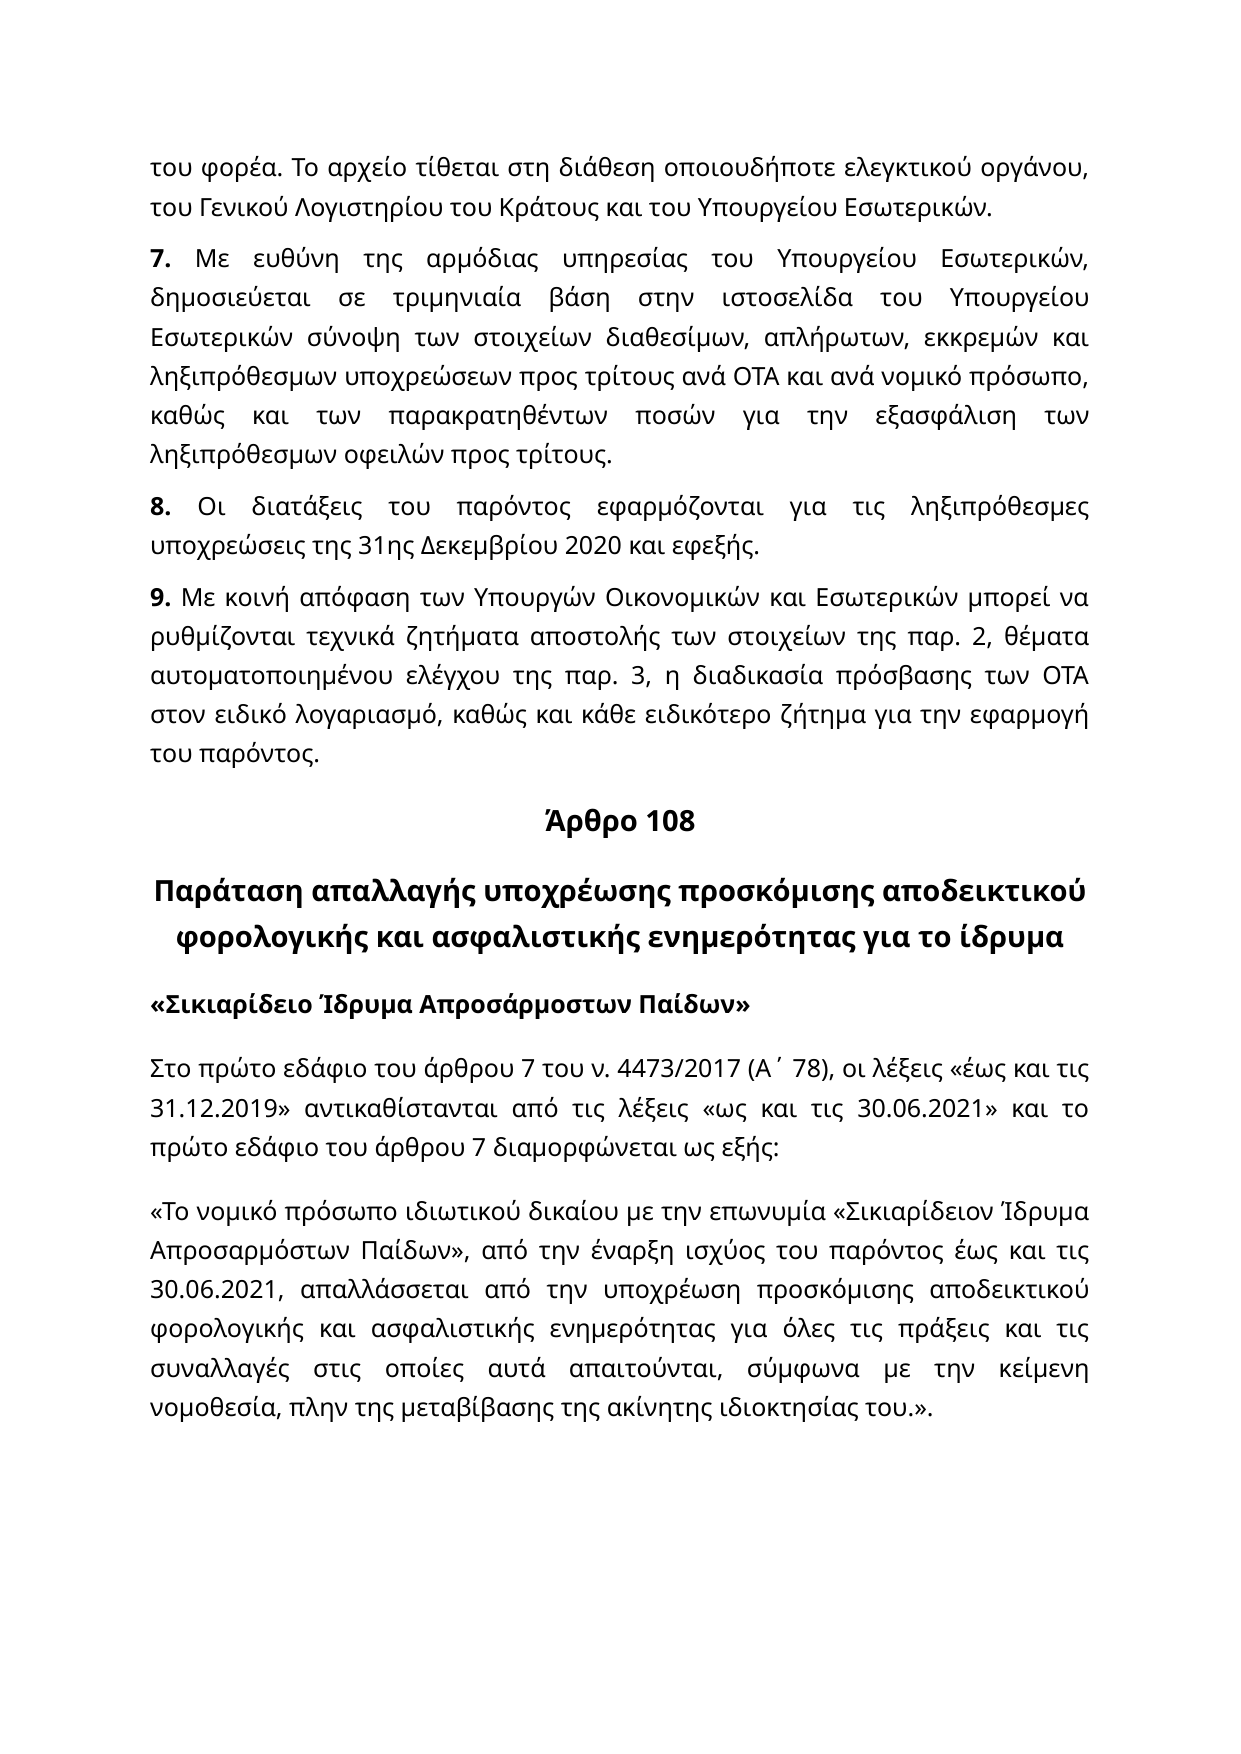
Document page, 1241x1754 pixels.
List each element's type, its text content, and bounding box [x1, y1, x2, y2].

subtitle Παράταση απαλλαγής υποχρέωσης προσκόμισης αποδεικτικού φορολογικής και ασφαλιστικής ενημερότητας για το ίδρυμα [150, 871, 1090, 956]
text 7. Με ευθύνη της αρμόδιας υπηρεσίας του Υπουργείου Εσωτερικών, δημοσιεύεται σε τριμηνιαία βάση στην ιστοσελίδα του Υπουργείου Εσωτερικών σύνοψη των στοιχείων διαθεσίμων, απλήρωτων, εκκρεμών και ληξιπρόθεσμων υποχρεώσεων προς τρίτους ανά ΟΤΑ και ανά νομικό πρόσωπο, καθώς και των παρακρατηθέντων ποσών για την εξασφάλιση των ληξιπρόθεσμων οφειλών προς τρίτους. [150, 241, 1090, 471]
text «Σικιαρίδειο Ίδρυμα Απροσάρμοστων Παίδων» [150, 987, 1090, 1021]
text του φορέα. Το αρχείο τίθεται στη διάθεση οποιουδήποτε ελεγκτικού οργάνου, του Γενικού Λογιστηρίου του Κράτους και του Υπουργείου Εσωτερικών. [150, 150, 1090, 223]
text Στο πρώτο εδάφιο του άρθρου 7 του ν. 4473/2017 (Α΄ 78), οι λέξεις «έως και τις 31.12.2019» αντικαθίστανται από τις λέξεις «ως και τις 30.06.2021» και το πρώτο εδάφιο του άρθρου 7 διαμορφώνεται ως εξής: [150, 1051, 1090, 1163]
text 8. Οι διατάξεις του παρόντος εφαρμόζονται για τις ληξιπρόθεσμες υποχρεώσεις της 31ης Δεκεμβρίου 2020 και εφεξής. [150, 488, 1090, 562]
subtitle Άρθρο 108 [150, 800, 1090, 840]
text «Το νομικό πρόσωπο ιδιωτικού δικαίου με την επωνυμία «Σικιαρίδειον Ίδρυμα Απροσαρμόστων Παίδων», από την έναρξη ισχύος του παρόντος έως και τις 30.06.2021, απαλλάσσεται από την υποχρέωση προσκόμισης αποδεικτικού φορολογικής και ασφαλιστικής ενημερότητας για όλες τις πράξεις και τις συναλλαγές στις οποίες αυτά απαιτούνται, σύμφωνα με την κείμενη νομοθεσία, πλην της μεταβίβασης της ακίνητης ιδιοκτησίας του.». [150, 1193, 1090, 1423]
text 9. Με κοινή απόφαση των Υπουργών Οικονομικών και Εσωτερικών μπορεί να ρυθμίζονται τεχνικά ζητήματα αποστολής των στοιχείων της παρ. 2, θέματα αυτοματοποιημένου ελέγχου της παρ. 3, η διαδικασία πρόσβασης των ΟΤΑ στον ειδικό λογαριασμό, καθώς και κάθε ειδικότερο ζήτημα για την εφαρμογή του παρόντος. [150, 579, 1090, 770]
